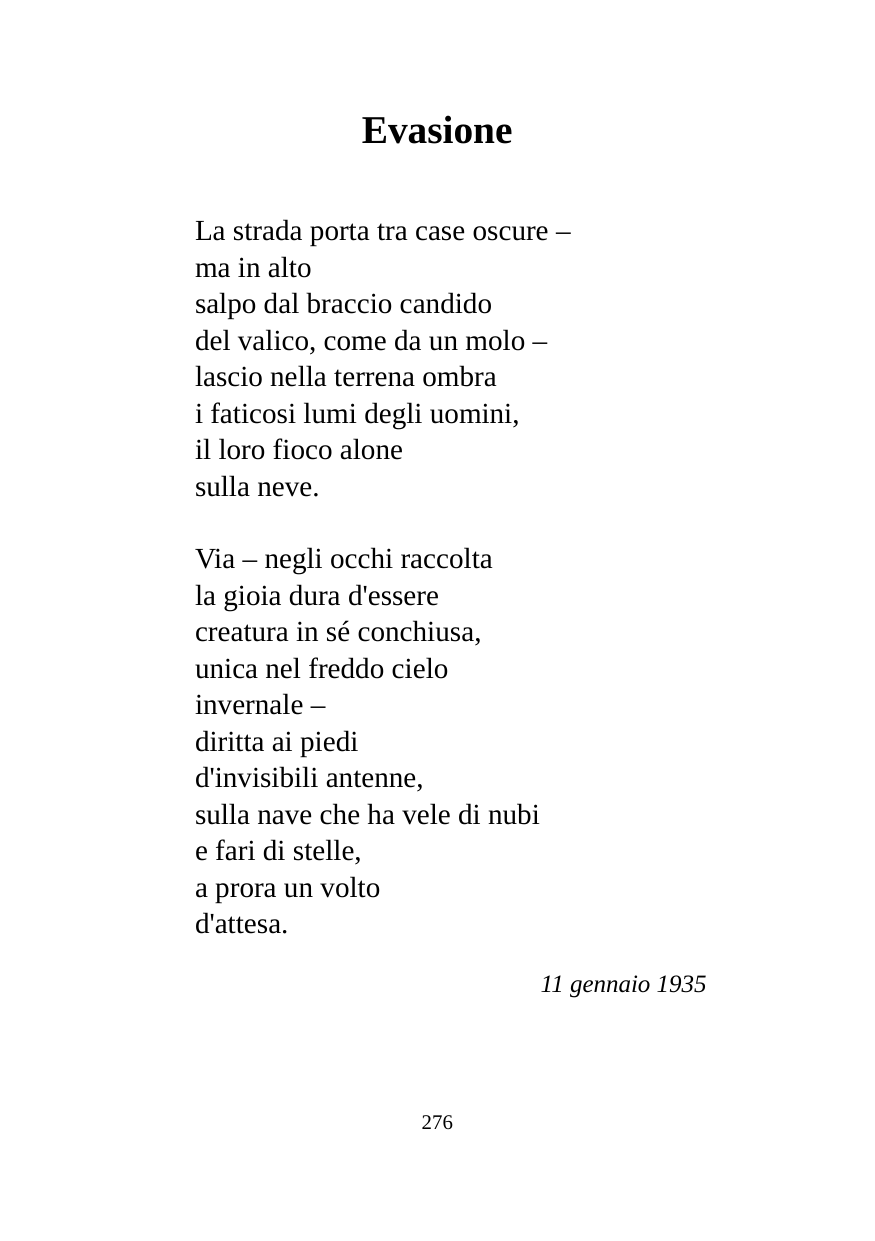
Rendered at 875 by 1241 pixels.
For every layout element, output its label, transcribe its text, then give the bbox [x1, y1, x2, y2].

subtitle Evasione [106, 106, 768, 152]
text d'attesa. [195, 906, 768, 940]
text unica nel freddo cielo [195, 651, 768, 684]
text a prora un volto [195, 870, 768, 903]
text 11 gennaio 1935 [106, 969, 709, 998]
text sulla neve. [195, 469, 768, 502]
text ma in alto [195, 250, 768, 283]
text Via – negli occhi raccolta [195, 542, 768, 575]
text i faticosi lumi degli uomini, [195, 396, 768, 429]
text lascio nella terrena ombra [195, 359, 768, 393]
text salpo dal braccio candido [195, 286, 768, 320]
text la gioia dura d'essere [195, 578, 768, 612]
text il loro fioco alone [195, 432, 768, 466]
text del valico, come da un molo – [195, 323, 768, 356]
text invernale – [195, 687, 768, 721]
text e fari di stelle, [195, 833, 768, 867]
text La strada porta tra case oscure – [195, 213, 768, 247]
text sulla nave che ha vele di nubi [195, 797, 768, 830]
text d'invisibili antenne, [195, 760, 768, 794]
text creatura in sé conchiusa, [195, 614, 768, 648]
text diritta ai piedi [195, 724, 768, 757]
